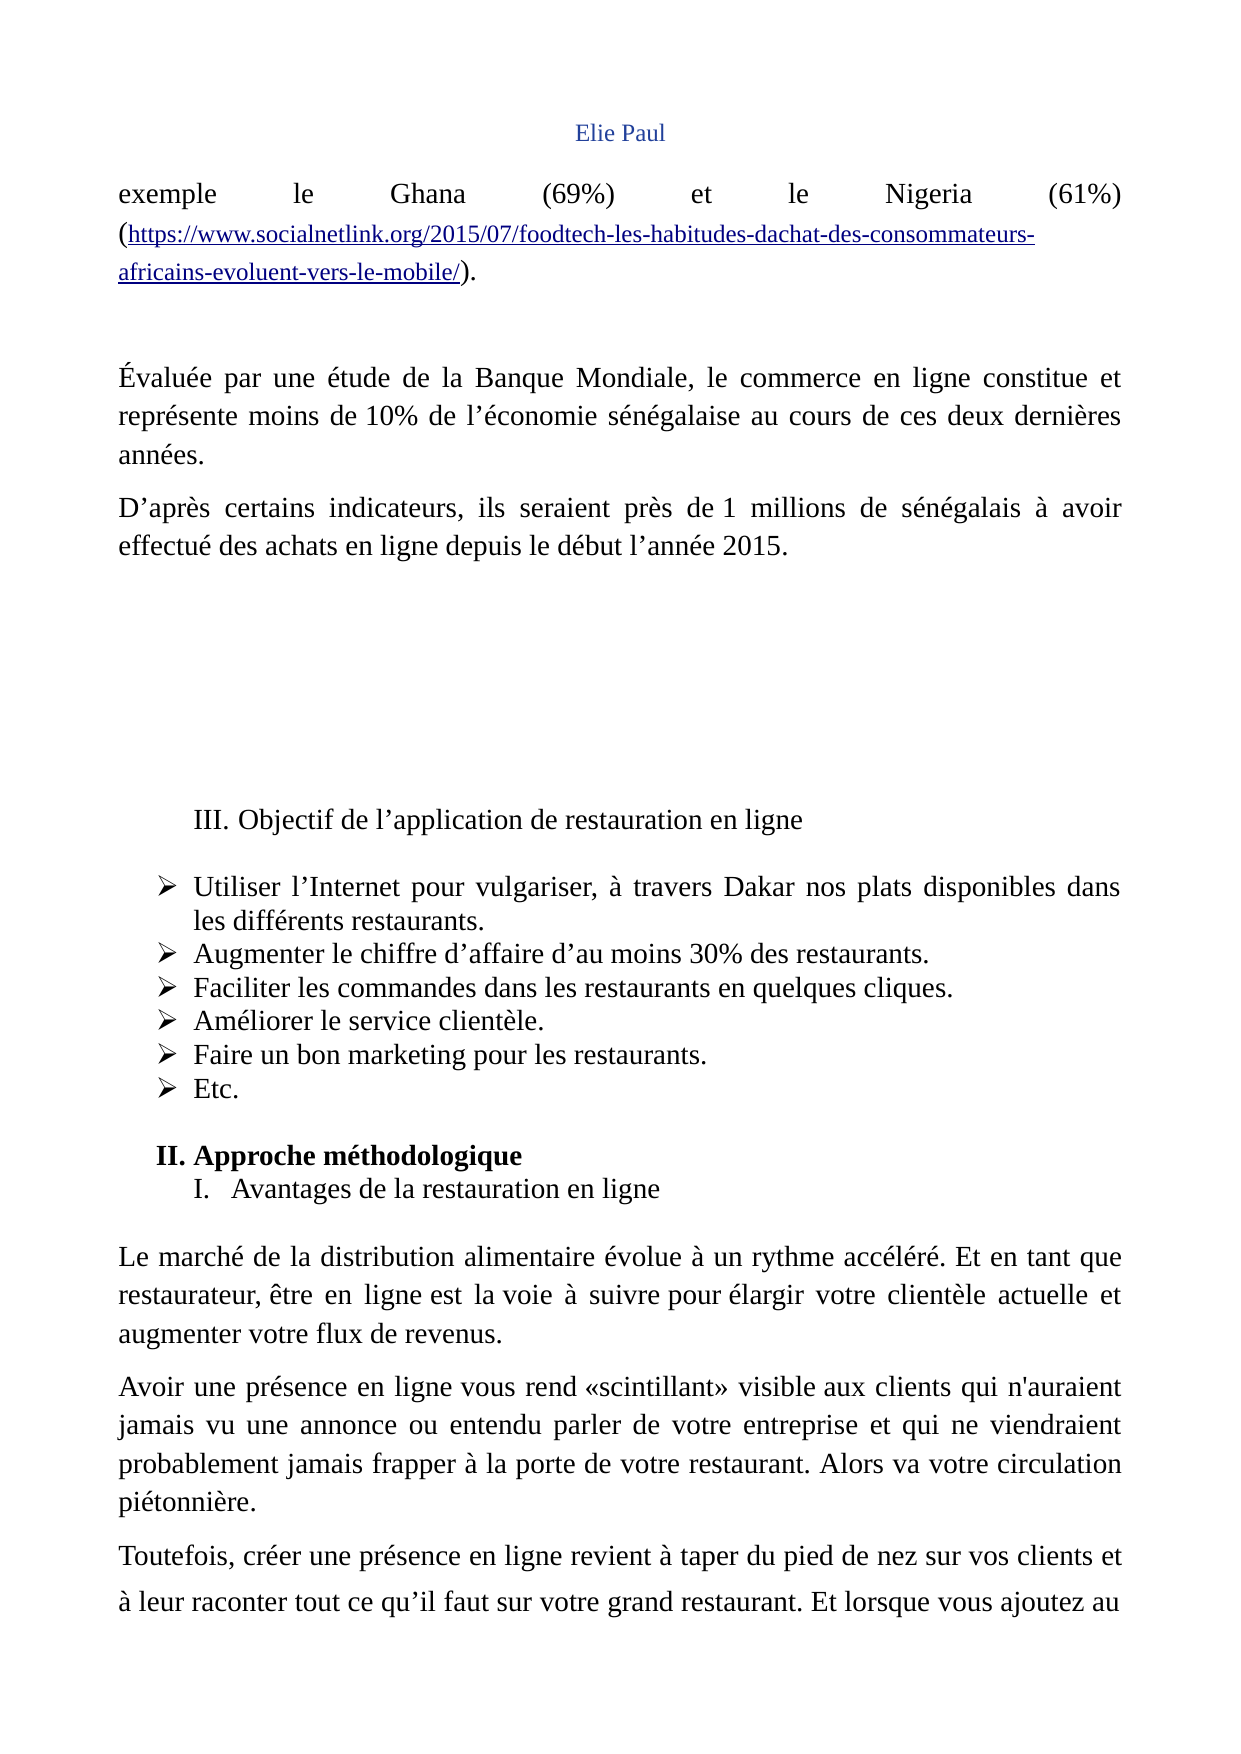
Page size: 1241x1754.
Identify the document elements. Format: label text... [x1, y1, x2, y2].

list Améliorer le service clientèle. [156, 1003, 1122, 1037]
text D’après certains indicateurs, ils seraient près de 1 millions de sénégalais à avoir effectué des achats en ligne depuis le début l’année 2015. [118, 490, 1122, 562]
list Etc. [156, 1071, 1122, 1104]
list Objectif de l’application de restauration en ligne [193, 802, 1122, 836]
list Faciliter les commandes dans les restaurants en quelques cliques. [156, 970, 1122, 1003]
text Évaluée par une étude de la Banque Mondiale, le commerce en ligne constitue et représente moins de 10% de l’économie sénégalaise au cours de ces deux dernières années. [118, 360, 1122, 470]
list Augmenter le chiffre d’affaire d’au moins 30% des restaurants. [156, 936, 1122, 970]
text Toutefois, créer une présence en ligne revient à taper du pied de nez sur vos clients et à leur raconter tout ce qu’il faut sur votre grand restaurant. Et lorsque vous ajoutez au [118, 1538, 1122, 1618]
list Avantages de la restauration en ligne [193, 1172, 1122, 1205]
list Utiliser l’Internet pour vulgariser, à travers Dakar nos plats disponibles dans les différents restaurants. [156, 869, 1122, 936]
list Approche méthodologique [156, 1138, 1122, 1172]
list Faire un bon marketing pour les restaurants. [156, 1037, 1122, 1071]
text Le marché de la distribution alimentaire évolue à un rythme accéléré. Et en tant que restaurateur, être en ligne est la voie à suivre pour élargir votre clientèle actuelle et augmenter votre flux de revenus. [118, 1239, 1122, 1349]
text Avoir une présence en ligne vous rend «scintillant» visible aux clients qui n'auraient jamais vu une annonce ou entendu parler de votre entreprise et qui ne viendraient probablement jamais frapper à la porte de votre restaurant. Alors va votre circulation piétonnière. [118, 1369, 1122, 1518]
text exemple le Ghana (69%) et le Nigeria (61%) (https://www.socialnetlink.org/2015/07/foodtech-les-habitudes-dachat-des-consommateurs-africains-evoluent-vers-le-mobile/). [118, 176, 1122, 287]
